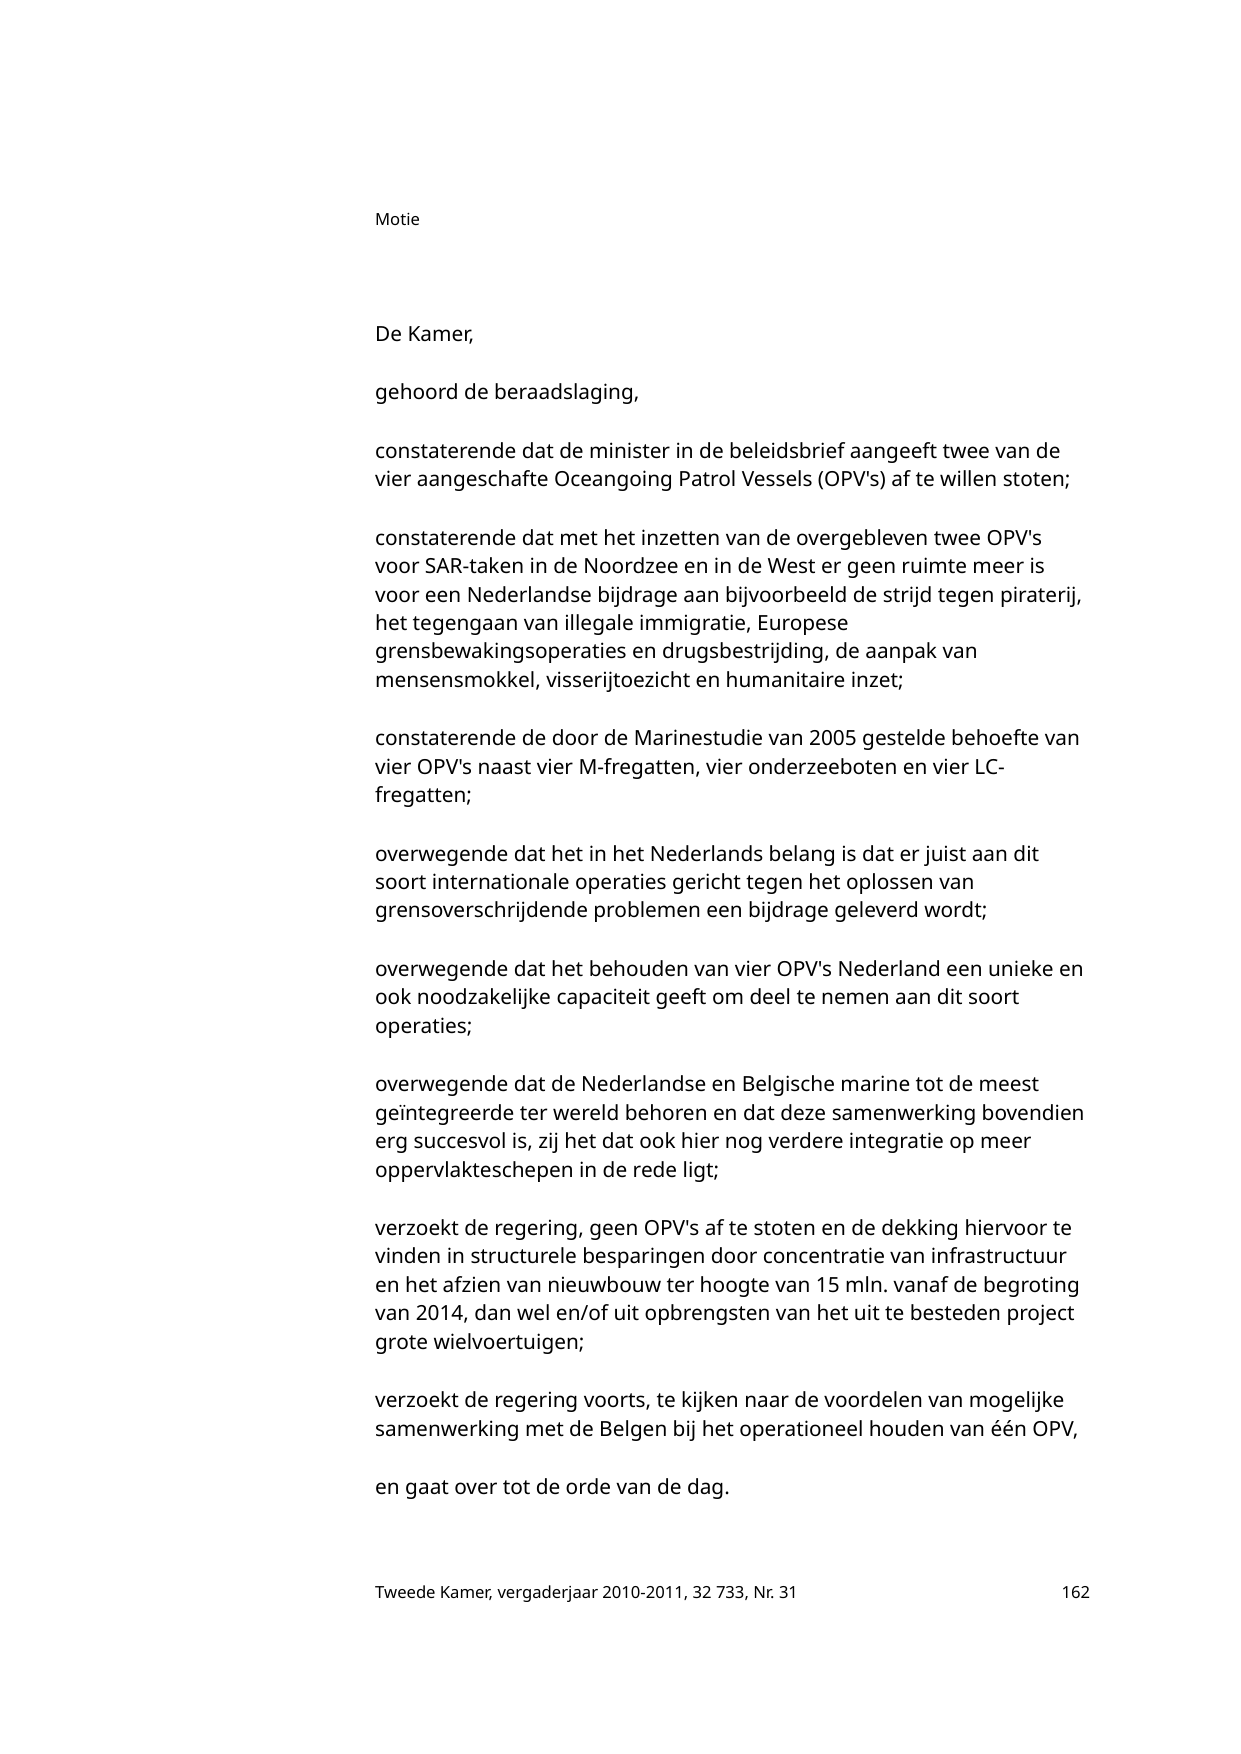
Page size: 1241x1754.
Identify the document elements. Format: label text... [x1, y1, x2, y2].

text overwegende dat de Nederlandse en Belgische marine tot de meest geïntegreerde ter wereld behoren en dat deze samenwerking bovendien erg succesvol is, zij het dat ook hier nog verdere integratie op meer oppervlakteschepen in de rede ligt; [375, 1069, 1090, 1183]
text en gaat over tot de orde van de dag. [375, 1472, 1090, 1501]
text verzoekt de regering voorts, te kijken naar de voordelen van mogelijke samenwerking met de Belgen bij het operationeel houden van één OPV, [375, 1385, 1090, 1442]
text overwegende dat het in het Nederlands belang is dat er juist aan dit soort internationale operaties gericht tegen het oplossen van grensoverschrijdende problemen een bijdrage geleverd wordt; [375, 839, 1090, 924]
text constaterende de door de Marinestudie van 2005 gestelde behoefte van vier OPV's naast vier M-fregatten, vier onderzeeboten en vier LC-fregatten; [375, 723, 1090, 809]
text constaterende dat de minister in de beleidsbrief aangeeft twee van de vier aangeschafte Oceangoing Patrol Vessels (OPV's) af te willen stoten; [375, 436, 1090, 493]
text gehoord de beraadslaging, [375, 377, 1090, 406]
text overwegende dat het behouden van vier OPV's Nederland een unieke en ook noodzakelijke capaciteit geeft om deel te nemen aan dit soort operaties; [375, 954, 1090, 1039]
text De Kamer, [375, 319, 1090, 347]
text constaterende dat met het inzetten van de overgebleven twee OPV's voor SAR-taken in de Noordzee en in de West er geen ruimte meer is voor een Nederlandse bijdrage aan bijvoorbeeld de strijd tegen piraterij, het tegengaan van illegale immigratie, Europese grensbewakingsoperaties en drugsbestrijding, de aanpak van mensensmokkel, visserijtoezicht en humanitaire inzet; [375, 523, 1090, 693]
text verzoekt de regering, geen OPV's af te stoten en de dekking hiervoor te vinden in structurele besparingen door concentratie van infrastructuur en het afzien van nieuwbouw ter hoogte van 15 mln. vanaf de begroting van 2014, dan wel en/of uit opbrengsten van het uit te besteden project grote wielvoertuigen; [375, 1213, 1090, 1355]
table_header Motie [375, 208, 1090, 261]
